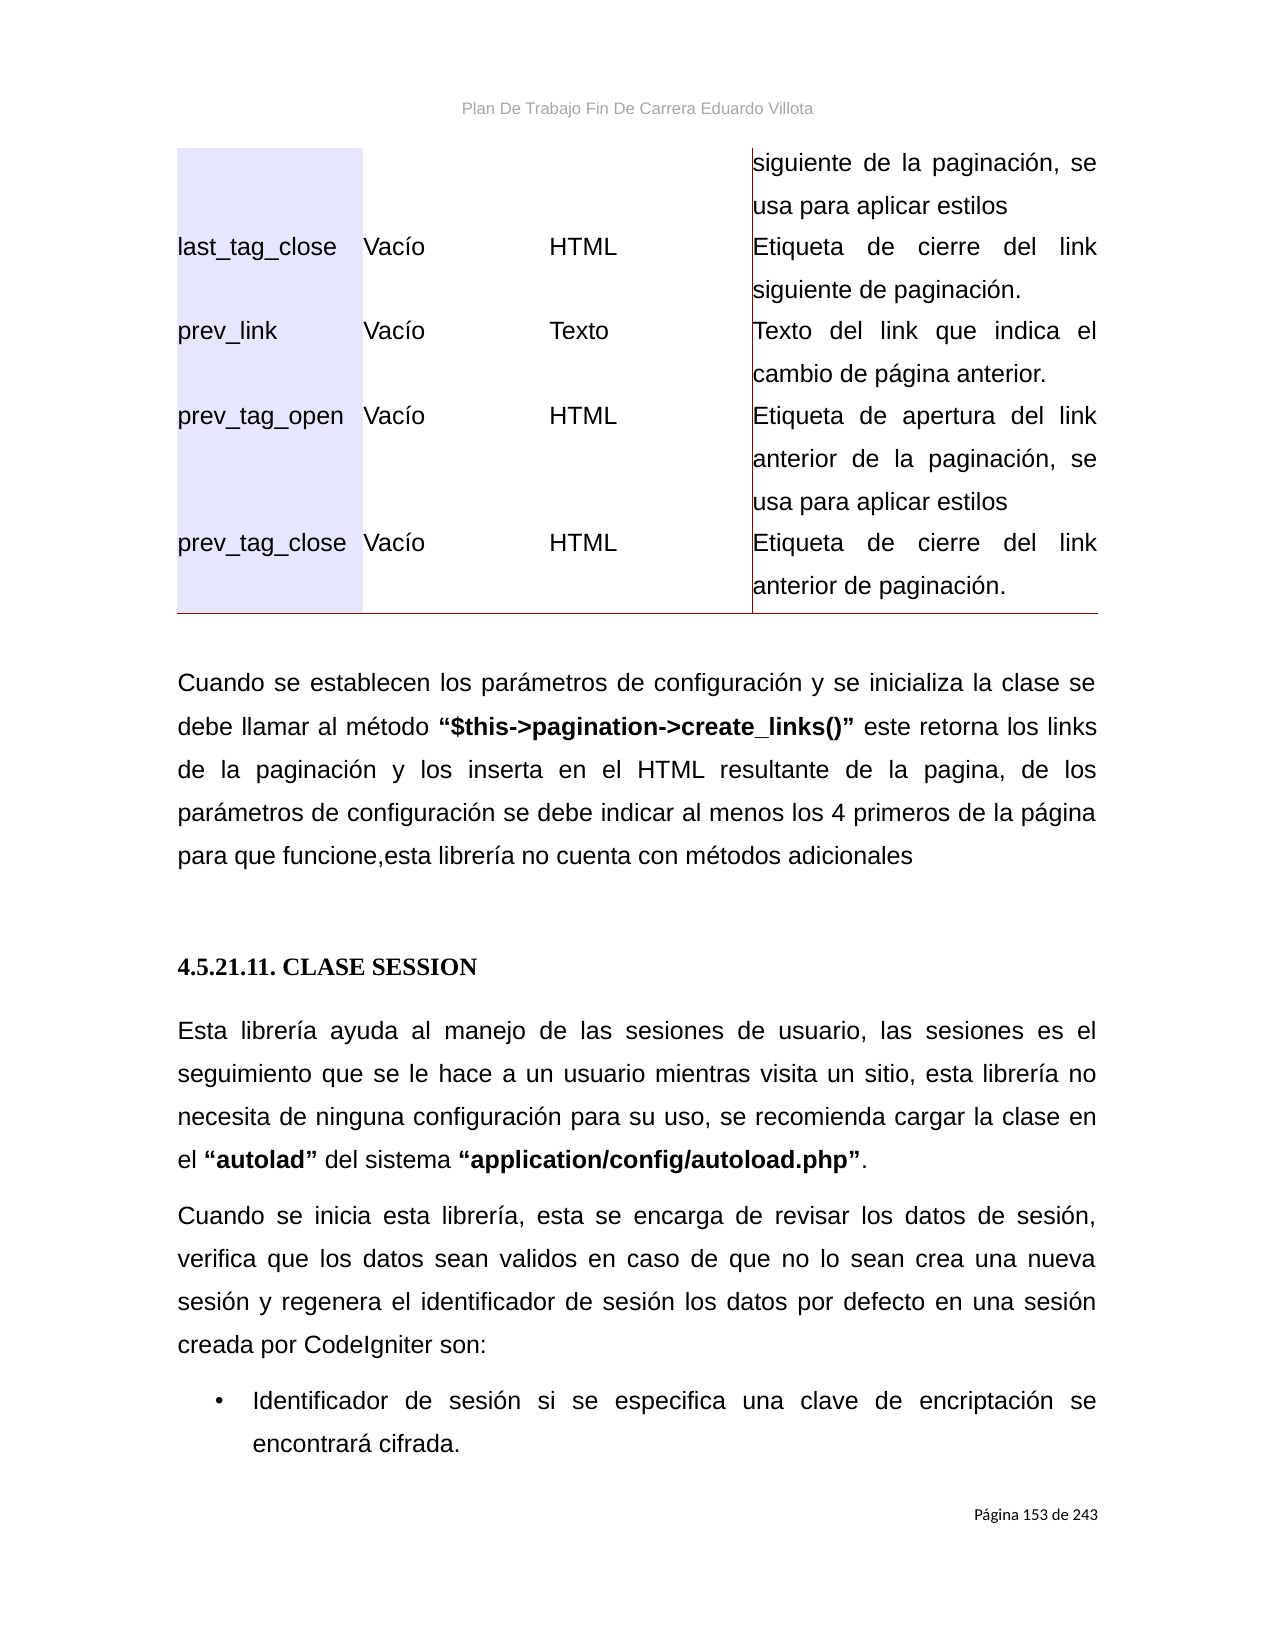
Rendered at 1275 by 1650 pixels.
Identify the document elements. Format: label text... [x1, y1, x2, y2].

table_cell Vacío [363, 401, 549, 528]
table_cell HTML [549, 232, 752, 316]
table_cell Etiqueta de cierre del link siguiente de paginación. [753, 232, 1097, 316]
table_cell [177, 148, 363, 232]
table_cell prev_link [177, 316, 363, 401]
table_cell Etiqueta de apertura del link anterior de la paginación, se usa para aplicar estilos [753, 401, 1097, 528]
text Esta librería ayuda al manejo de las sesiones de usuario, las sesiones es el seguimiento que se le hace a un usuario mientras visita un sitio, esta librería no necesita de ninguna configuración para su uso, se recomienda cargar la clase en el “autolad” del sistema “application/config/autoload.php”. [177, 1016, 1098, 1174]
table_cell [363, 148, 549, 232]
table_cell prev_tag_close [177, 528, 363, 613]
table_cell HTML [549, 401, 752, 528]
table_cell HTML [549, 528, 752, 613]
table_cell Texto [549, 316, 752, 401]
table_cell Etiqueta de cierre del link anterior de paginación. [753, 528, 1097, 613]
table_cell siguiente de la paginación, se usa para aplicar estilos [753, 148, 1097, 232]
table_cell Vacío [363, 528, 549, 613]
list Identificador de sesión si se especifica una clave de encriptación se encontrará cifrada. [215, 1386, 1098, 1458]
table_cell Texto del link que indica el cambio de página anterior. [753, 316, 1097, 401]
table_cell last_tag_close [177, 232, 363, 316]
text Cuando se establecen los parámetros de configuración y se inicializa la clase se debe llamar al método “$this->pagination->create_links()” este retorna los links de la paginación y los inserta en el HTML resultante de la pagina, de los parámetros de configuración se debe indicar al menos los 4 primeros de la página para que funcione,esta librería no cuenta con métodos adicionales [177, 668, 1098, 869]
text 4.5.21.11. CLASE SESSION [177, 952, 1098, 981]
table_cell [549, 148, 752, 232]
table_cell prev_tag_open [177, 401, 363, 528]
text Cuando se inicia esta librería, esta se encarga de revisar los datos de sesión, verifica que los datos sean validos en caso de que no lo sean crea una nueva sesión y regenera el identificador de sesión los datos por defecto en una sesión creada por CodeIgniter son: [177, 1201, 1098, 1359]
table_cell Vacío [363, 316, 549, 401]
table_cell Vacío [363, 232, 549, 316]
